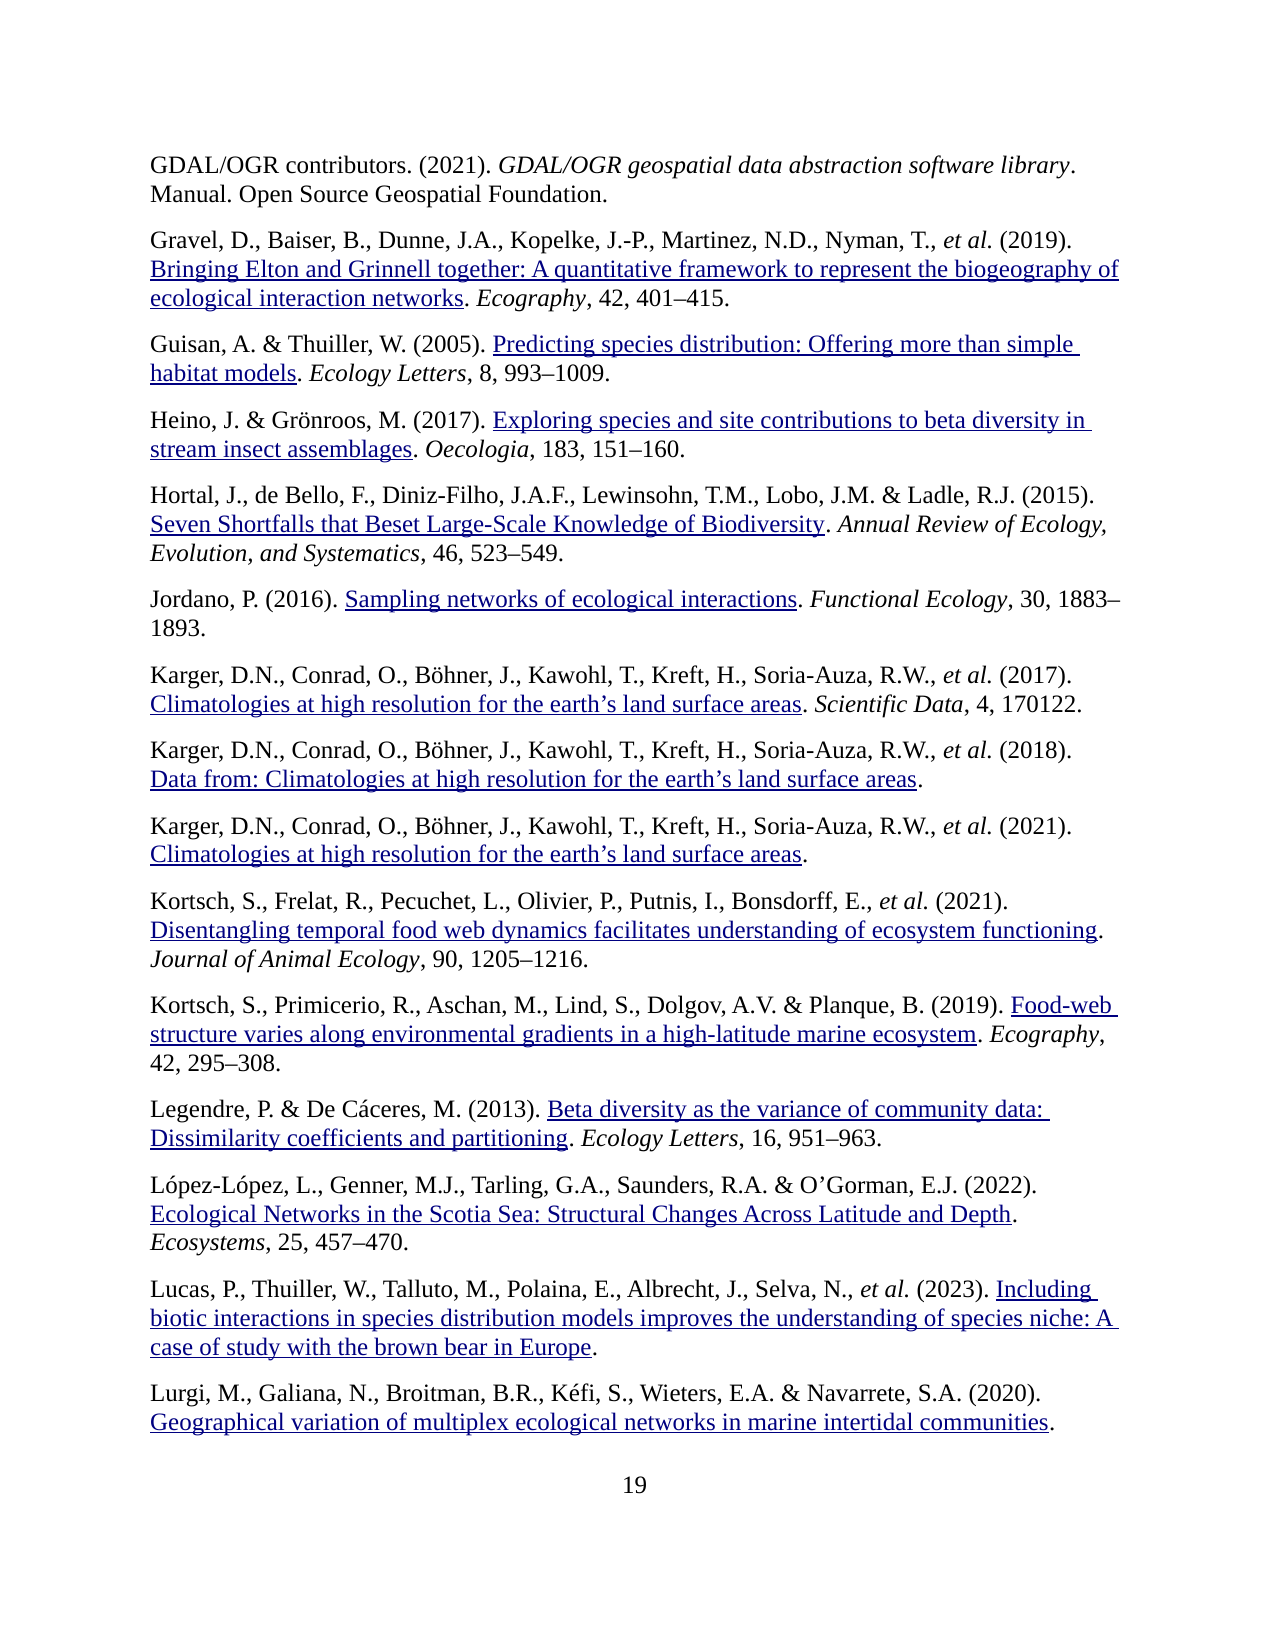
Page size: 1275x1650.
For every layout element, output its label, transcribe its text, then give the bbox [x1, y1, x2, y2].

text GDAL/OGR contributors. (2021). GDAL/OGR geospatial data abstraction software library. Manual. Open Source Geospatial Foundation. [150, 150, 1125, 207]
text Karger, D.N., Conrad, O., Böhner, J., Kawohl, T., Kreft, H., Soria-Auza, R.W., et al. (2018). Data from: Climatologies at high resolution for the earth’s land surface areas. [150, 735, 1125, 793]
text Kortsch, S., Frelat, R., Pecuchet, L., Olivier, P., Putnis, I., Bonsdorff, E., et al. (2021). Disentangling temporal food web dynamics facilitates understanding of ecosystem functioning. Journal of Animal Ecology, 90, 1205–1216. [150, 886, 1125, 972]
text Karger, D.N., Conrad, O., Böhner, J., Kawohl, T., Kreft, H., Soria-Auza, R.W., et al. (2021). Climatologies at high resolution for the earth’s land surface areas. [150, 811, 1125, 868]
text Hortal, J., de Bello, F., Diniz-Filho, J.A.F., Lewinsohn, T.M., Lobo, J.M. & Ladle, R.J. (2015). Seven Shortfalls that Beset Large-Scale Knowledge of Biodiversity. Annual Review of Ecology, Evolution, and Systematics, 46, 523–549. [150, 480, 1125, 567]
text Karger, D.N., Conrad, O., Böhner, J., Kawohl, T., Kreft, H., Soria-Auza, R.W., et al. (2017). Climatologies at high resolution for the earth’s land surface areas. Scientific Data, 4, 170122. [150, 660, 1125, 717]
text Heino, J. & Grönroos, M. (2017). Exploring species and site contributions to beta diversity in stream insect assemblages. Oecologia, 183, 151–160. [150, 405, 1125, 462]
text López-López, L., Genner, M.J., Tarling, G.A., Saunders, R.A. & O’Gorman, E.J. (2022). Ecological Networks in the Scotia Sea: Structural Changes Across Latitude and Depth. Ecosystems, 25, 457–470. [150, 1170, 1125, 1256]
text Jordano, P. (2016). Sampling networks of ecological interactions. Functional Ecology, 30, 1883–1893. [150, 584, 1125, 642]
text Kortsch, S., Primicerio, R., Aschan, M., Lind, S., Dolgov, A.V. & Planque, B. (2019). Food-web structure varies along environmental gradients in a high-latitude marine ecosystem. Ecography, 42, 295–308. [150, 990, 1125, 1077]
text Lucas, P., Thuiller, W., Talluto, M., Polaina, E., Albrecht, J., Selva, N., et al. (2023). Including biotic interactions in species distribution models improves the understanding of species niche: A case of study with the brown bear in Europe. [150, 1274, 1125, 1360]
text Guisan, A. & Thuiller, W. (2005). Predicting species distribution: Offering more than simple habitat models. Ecology Letters, 8, 993–1009. [150, 329, 1125, 387]
text Gravel, D., Baiser, B., Dunne, J.A., Kopelke, J.-P., Martinez, N.D., Nyman, T., et al. (2019). Bringing Elton and Grinnell together: A quantitative framework to represent the biogeography of ecological interaction networks. Ecography, 42, 401–415. [150, 225, 1125, 312]
text Lurgi, M., Galiana, N., Broitman, B.R., Kéfi, S., Wieters, E.A. & Navarrete, S.A. (2020). Geographical variation of multiplex ecological networks in marine intertidal communities. [150, 1378, 1125, 1436]
text Legendre, P. & De Cáceres, M. (2013). Beta diversity as the variance of community data: Dissimilarity coefficients and partitioning. Ecology Letters, 16, 951–963. [150, 1094, 1125, 1152]
